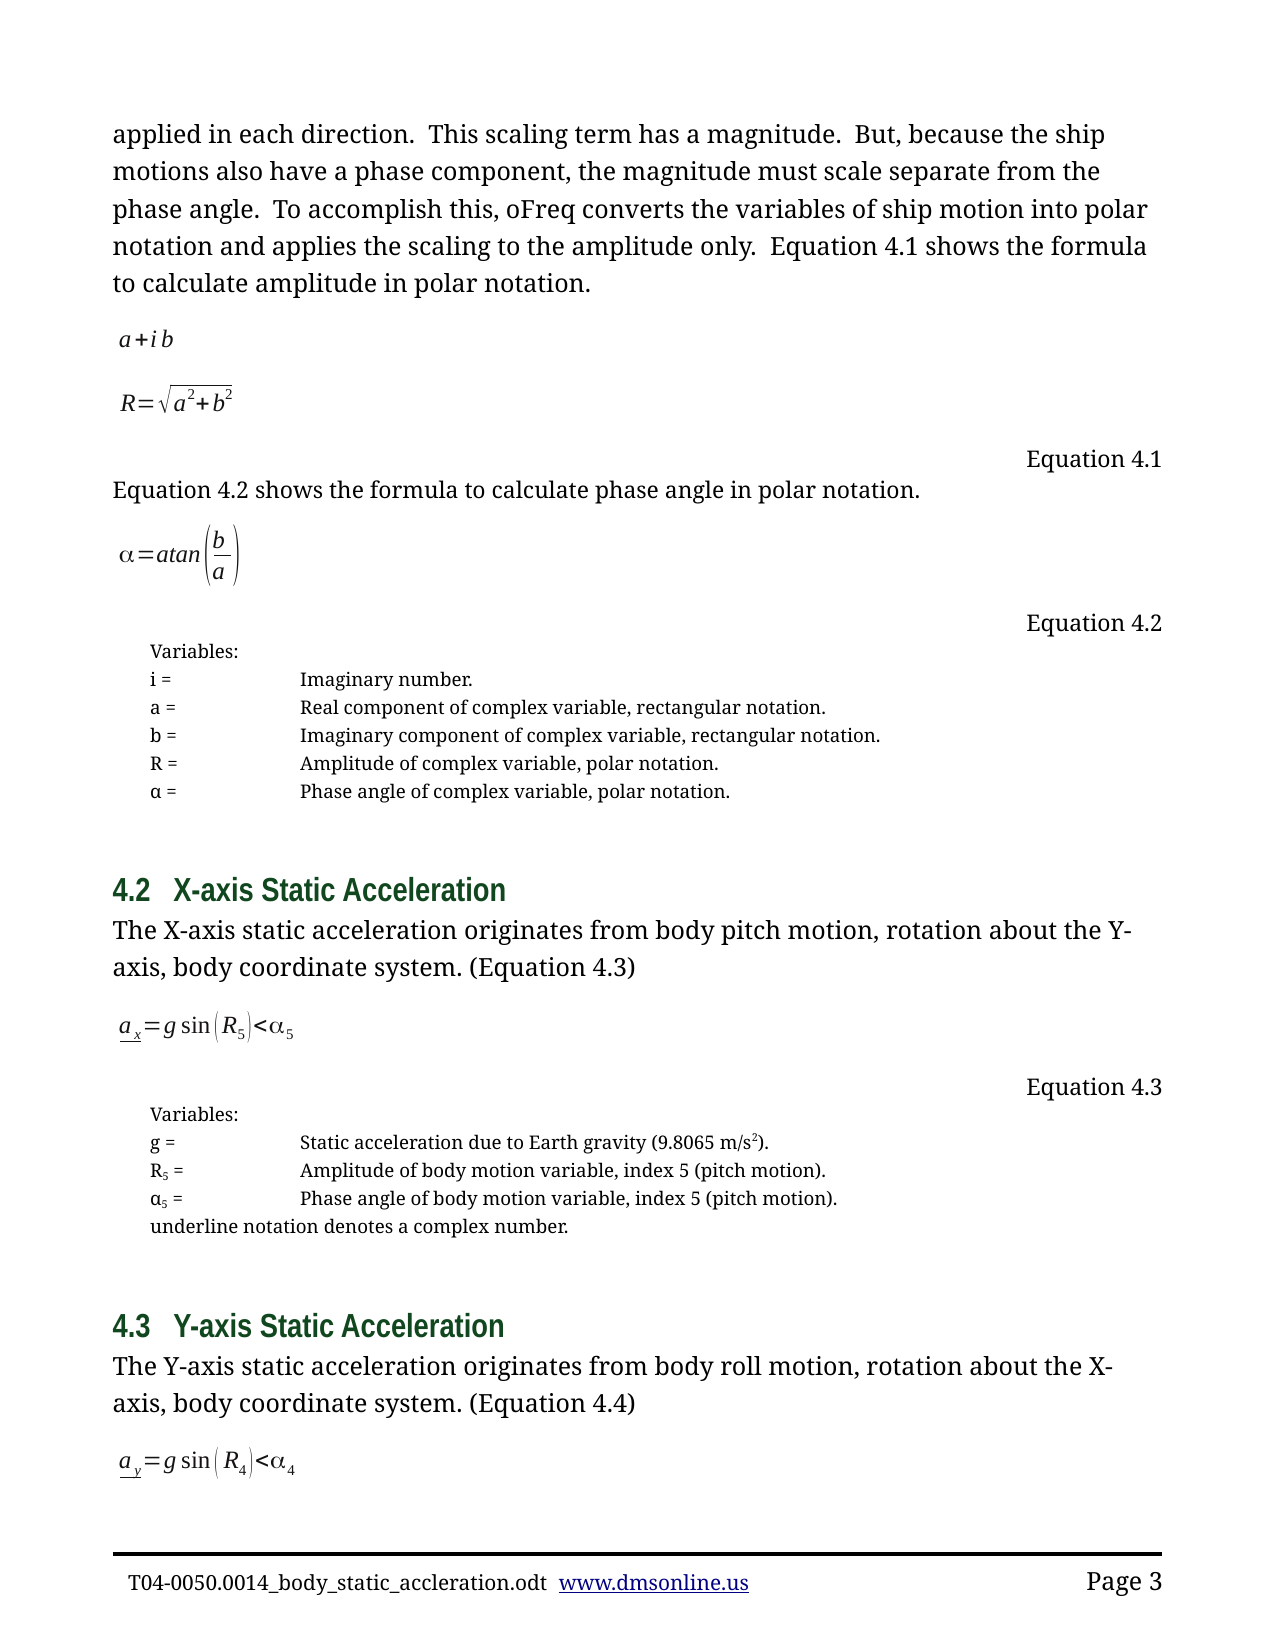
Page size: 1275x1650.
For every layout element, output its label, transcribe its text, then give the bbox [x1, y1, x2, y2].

subtitle Y-axis Static Acceleration [112, 1306, 1162, 1344]
text applied in each direction. This scaling term has a magnitude. But, because the ship motions also have a phase component, the magnitude must scale separate from the phase angle. To accomplish this, oFreq converts the variables of ship motion into polar notation and applies the scaling to the amplitude only. Equation 4.1 shows the formula to calculate amplitude in polar notation. [112, 117, 1162, 300]
text α5 = Phase angle of body motion variable, index 5 (pitch motion). [150, 1186, 1162, 1211]
text The X-axis static acceleration originates from body pitch motion, rotation about the Y-axis, body coordinate system. (Equation 4.3) [112, 913, 1162, 984]
text Equation 4.1 [112, 443, 1162, 474]
text The Y-axis static acceleration originates from body roll motion, rotation about the X-axis, body coordinate system. (Equation 4.4) [112, 1348, 1162, 1419]
text Equation 4.2 [112, 607, 1162, 638]
text R5 = Amplitude of body motion variable, index 5 (pitch motion). [150, 1158, 1162, 1183]
subtitle X-axis Static Acceleration [112, 871, 1162, 909]
text a = Real component of complex variable, rectangular notation. [150, 694, 1162, 720]
text Variables: [150, 638, 1162, 664]
text R = Amplitude of complex variable, polar notation. [150, 750, 1162, 776]
text b = Imaginary component of complex variable, rectangular notation. [150, 722, 1162, 748]
text i = Imaginary number. [150, 666, 1162, 692]
text Equation 4.3 [112, 1070, 1162, 1102]
text α = Phase angle of complex variable, polar notation. [150, 778, 1162, 804]
text g = Static acceleration due to Earth gravity (9.8065 m/s2). [150, 1130, 1162, 1155]
text underline notation denotes a complex number. [150, 1214, 1162, 1239]
text Variables: [150, 1102, 1162, 1127]
text Equation 4.2 shows the formula to calculate phase angle in polar notation. [112, 474, 1162, 506]
